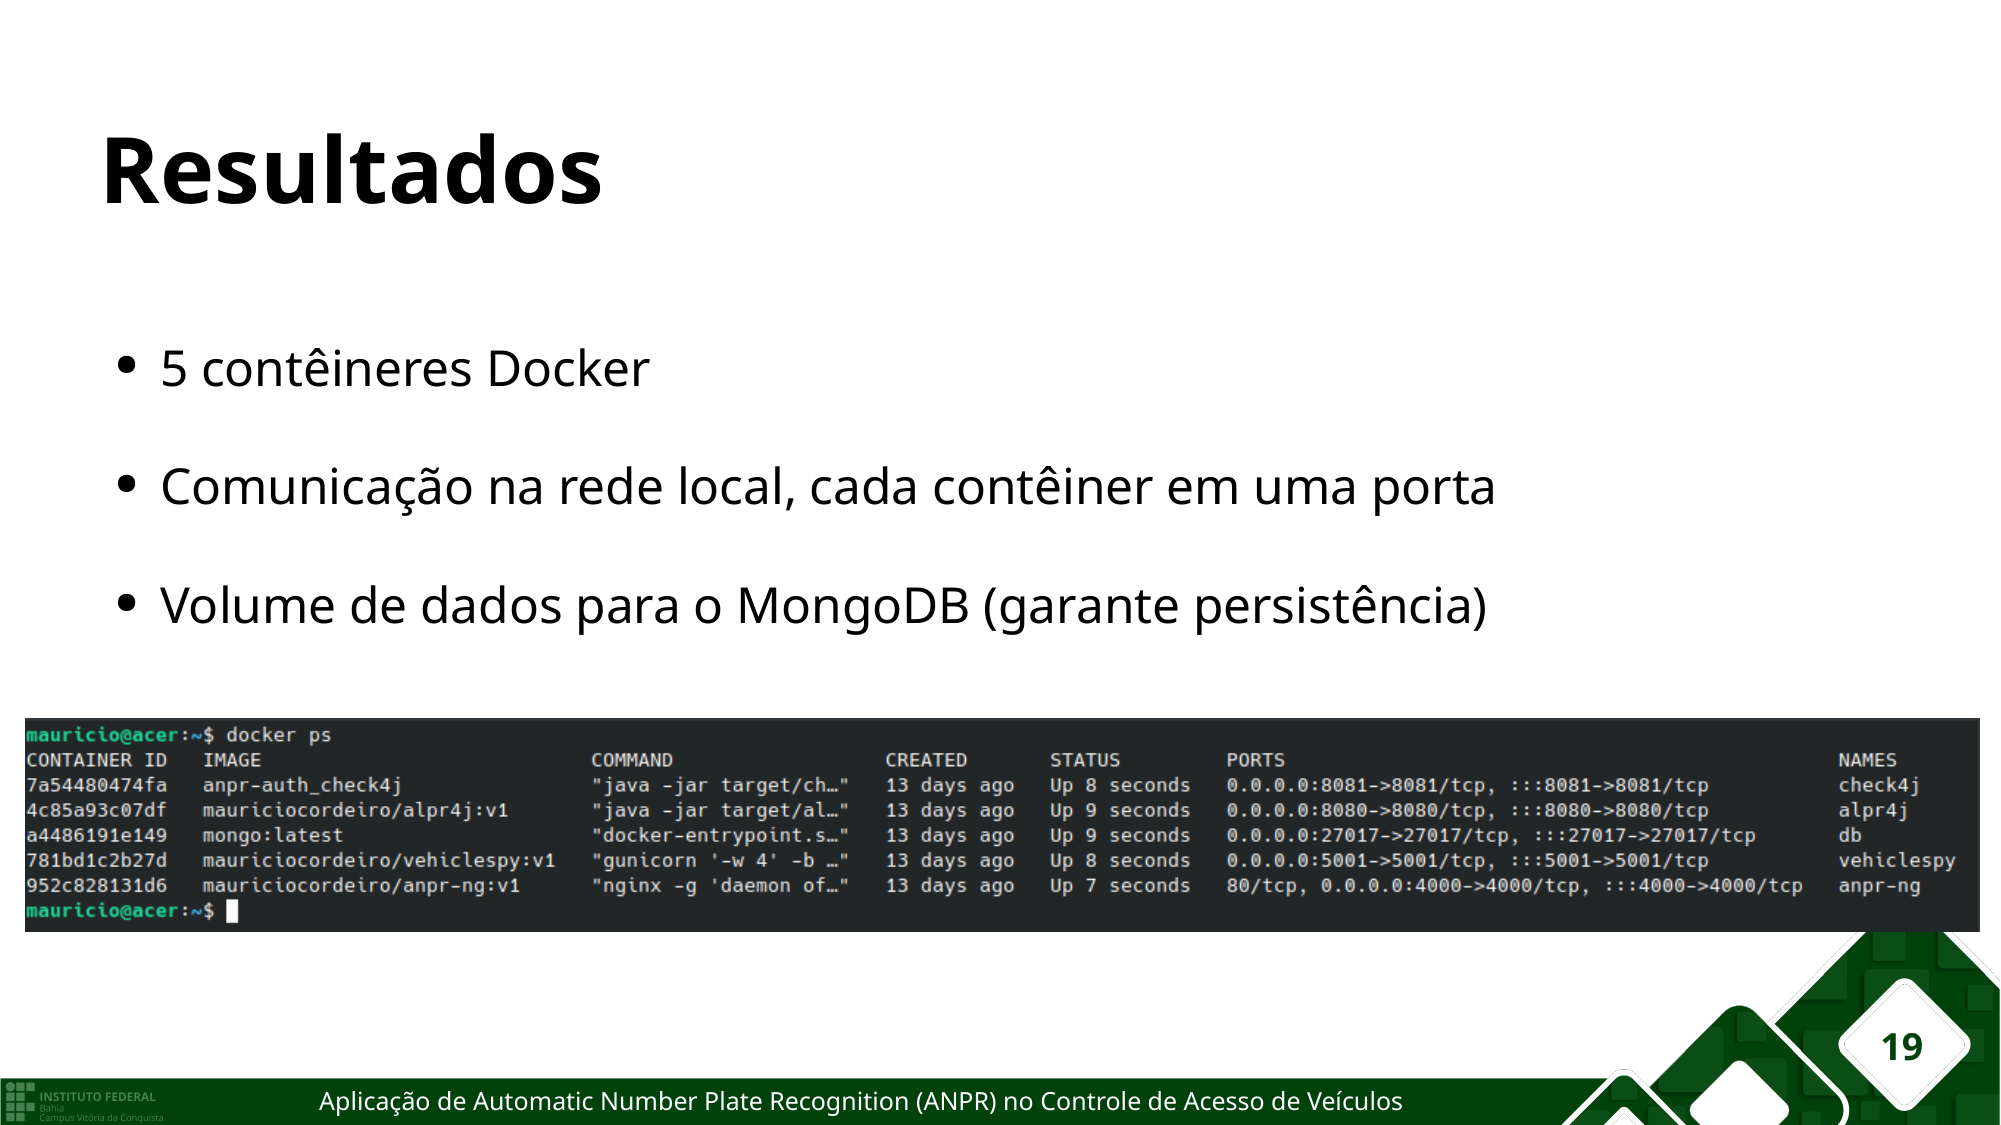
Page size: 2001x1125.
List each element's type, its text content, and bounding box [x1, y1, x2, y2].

list 5 contêineres Docker Comunicação na rede local, cada contêiner em uma porta Volume de dados para o MongoDB (garante persistência) [99, 299, 1900, 640]
title Resultados [99, 59, 1900, 277]
picture [0, 718, 2000, 1125]
